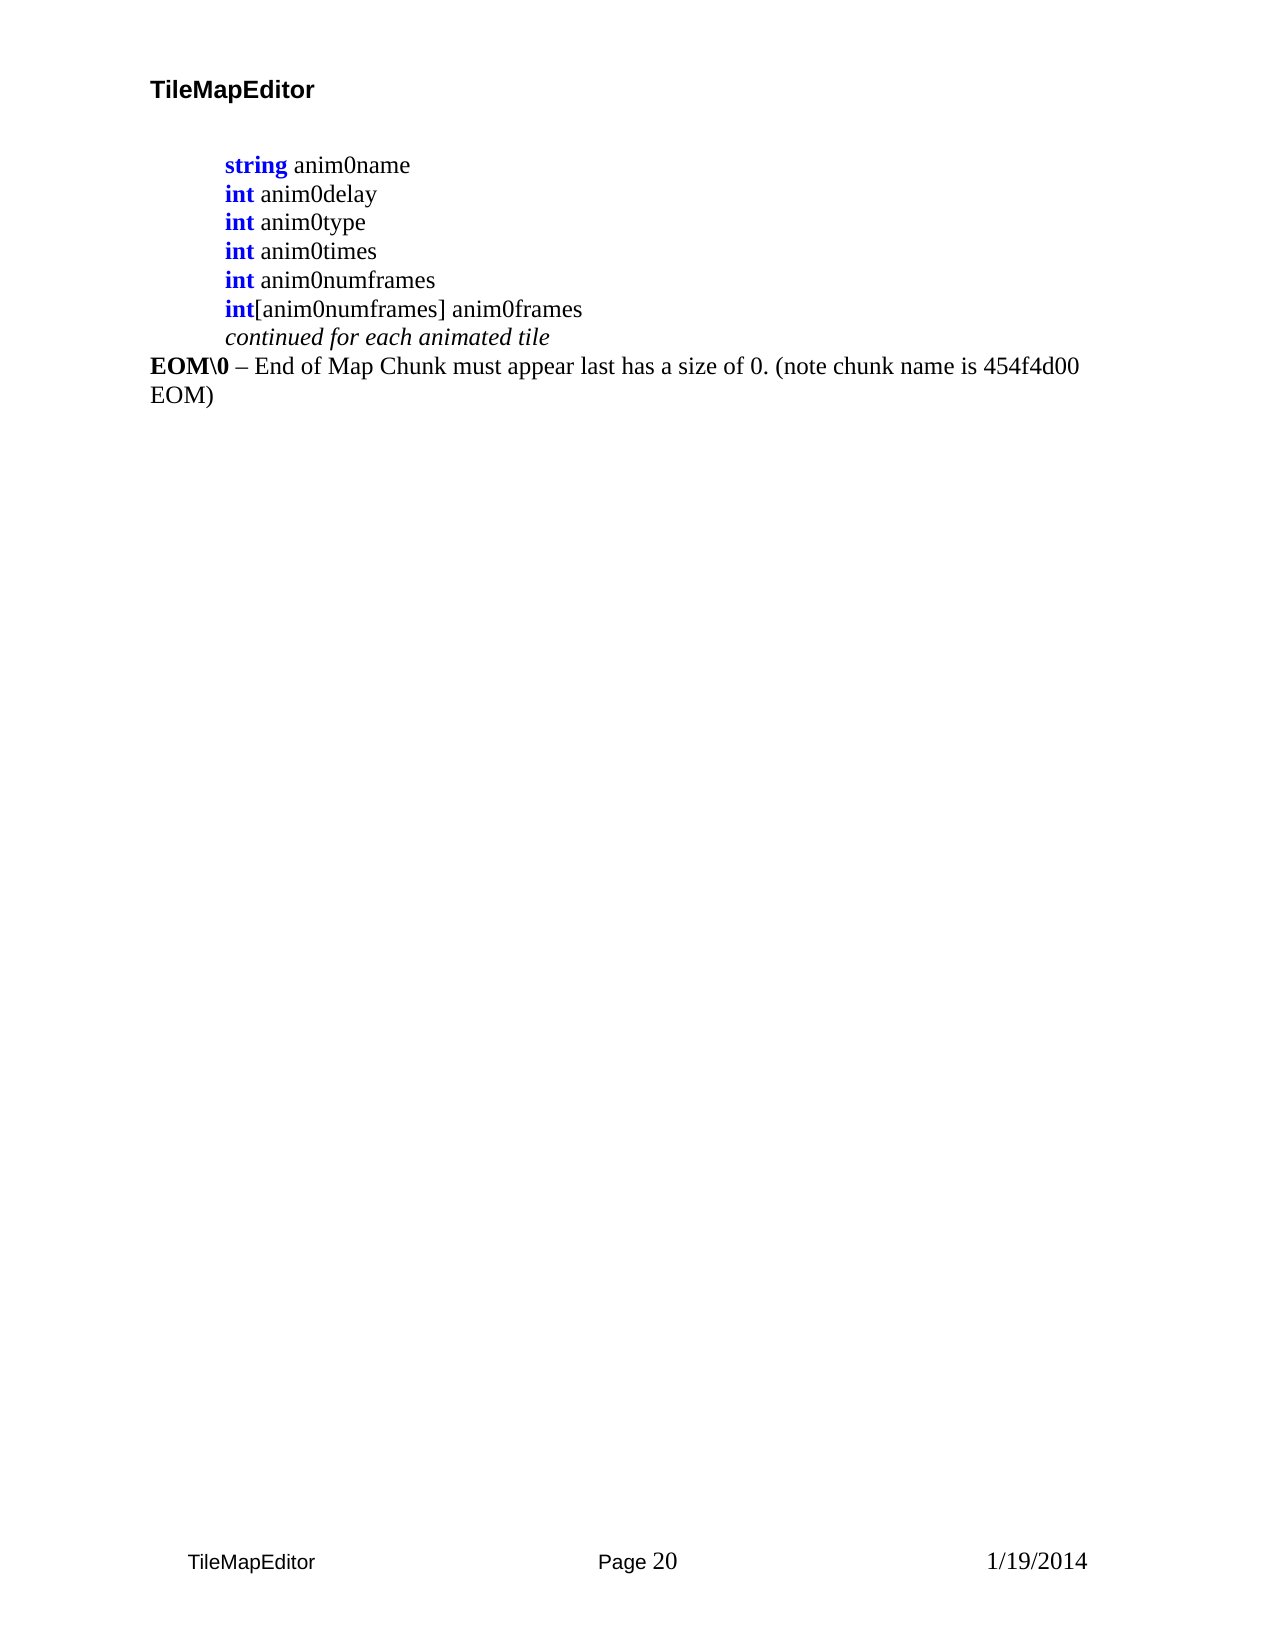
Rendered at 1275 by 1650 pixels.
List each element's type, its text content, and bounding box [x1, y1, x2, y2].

text continued for each animated tile [150, 322, 1125, 351]
text string anim0name [150, 150, 1125, 179]
text EOM\0 – End of Map Chunk must appear last has a size of 0. (note chunk name is 454f4d00 EOM) [150, 351, 1125, 409]
text int anim0delay [150, 179, 1125, 207]
text int anim0numframes [150, 265, 1125, 294]
text int anim0type [150, 207, 1125, 236]
text int anim0times [150, 236, 1125, 265]
text int[anim0numframes] anim0frames [150, 294, 1125, 322]
